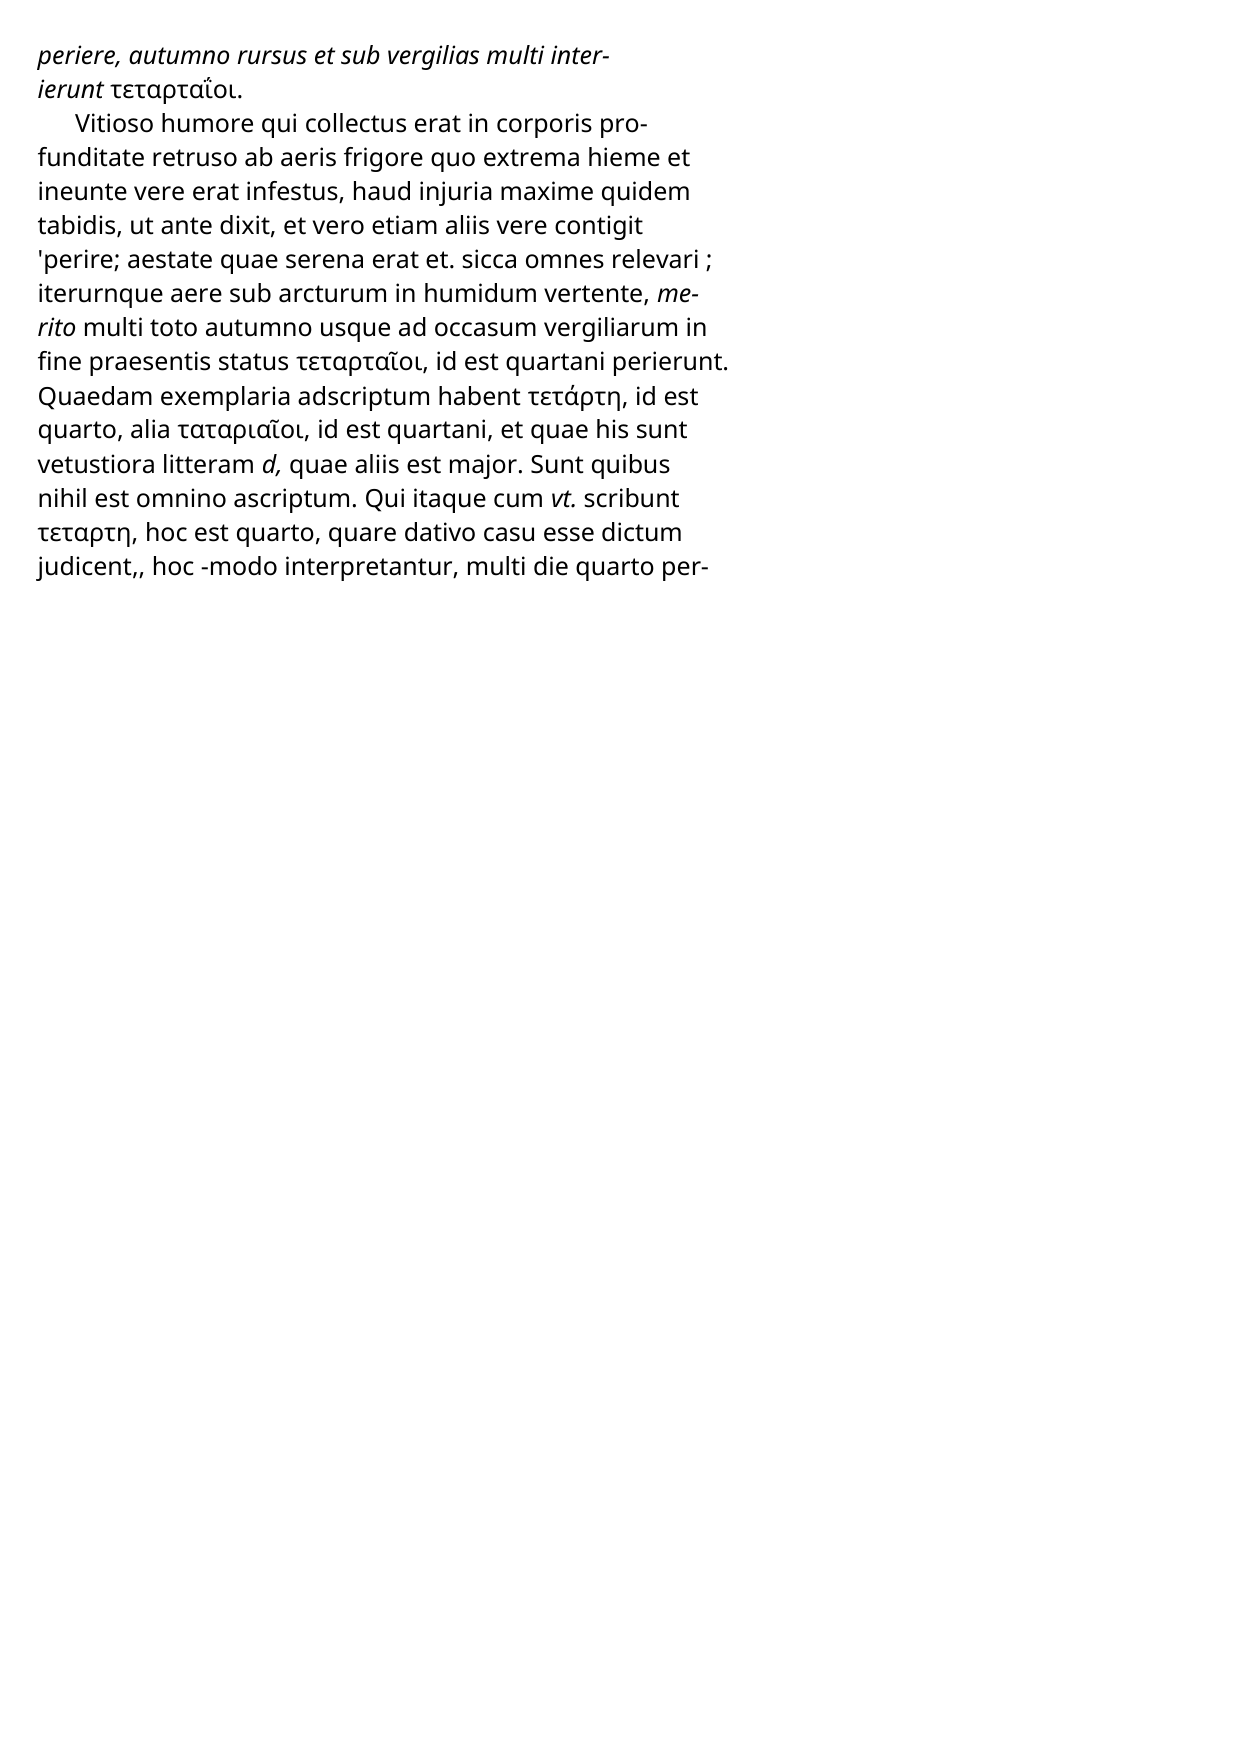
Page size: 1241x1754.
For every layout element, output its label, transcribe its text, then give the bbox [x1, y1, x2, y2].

text periere, autumno rursus et sub vergilias multi inter- ierunt τεταρταΐοι. [37, 37, 1203, 106]
text Vitioso humore qui collectus erat in corporis pro- funditate retruso ab aeris frigore quo extrema hieme et ineunte vere erat infestus, haud injuria maxime quidem tabidis, ut ante dixit, et vero etiam aliis vere contigit 'perire; aestate quae serena erat et. sicca omnes relevari ; iterurnque aere sub arcturum in humidum vertente, me- rito multi toto autumno usque ad occasum vergiliarum in fine praesentis status τεταρταῖοι, id est quartani perierunt. Quaedam exemplaria adscriptum habent τετάρτη, id est quarto, alia ταταριαῖοι, id est quartani, et quae his sunt vetustiora litteram d, quae aliis est major. Sunt quibus nihil est omnino ascriptum. Qui itaque cum vt. scribunt τεταρτη, hoc est quarto, quare dativo casu esse dictum judicent,, hoc -modo interpretantur, multi die quarto per- [37, 106, 1203, 582]
